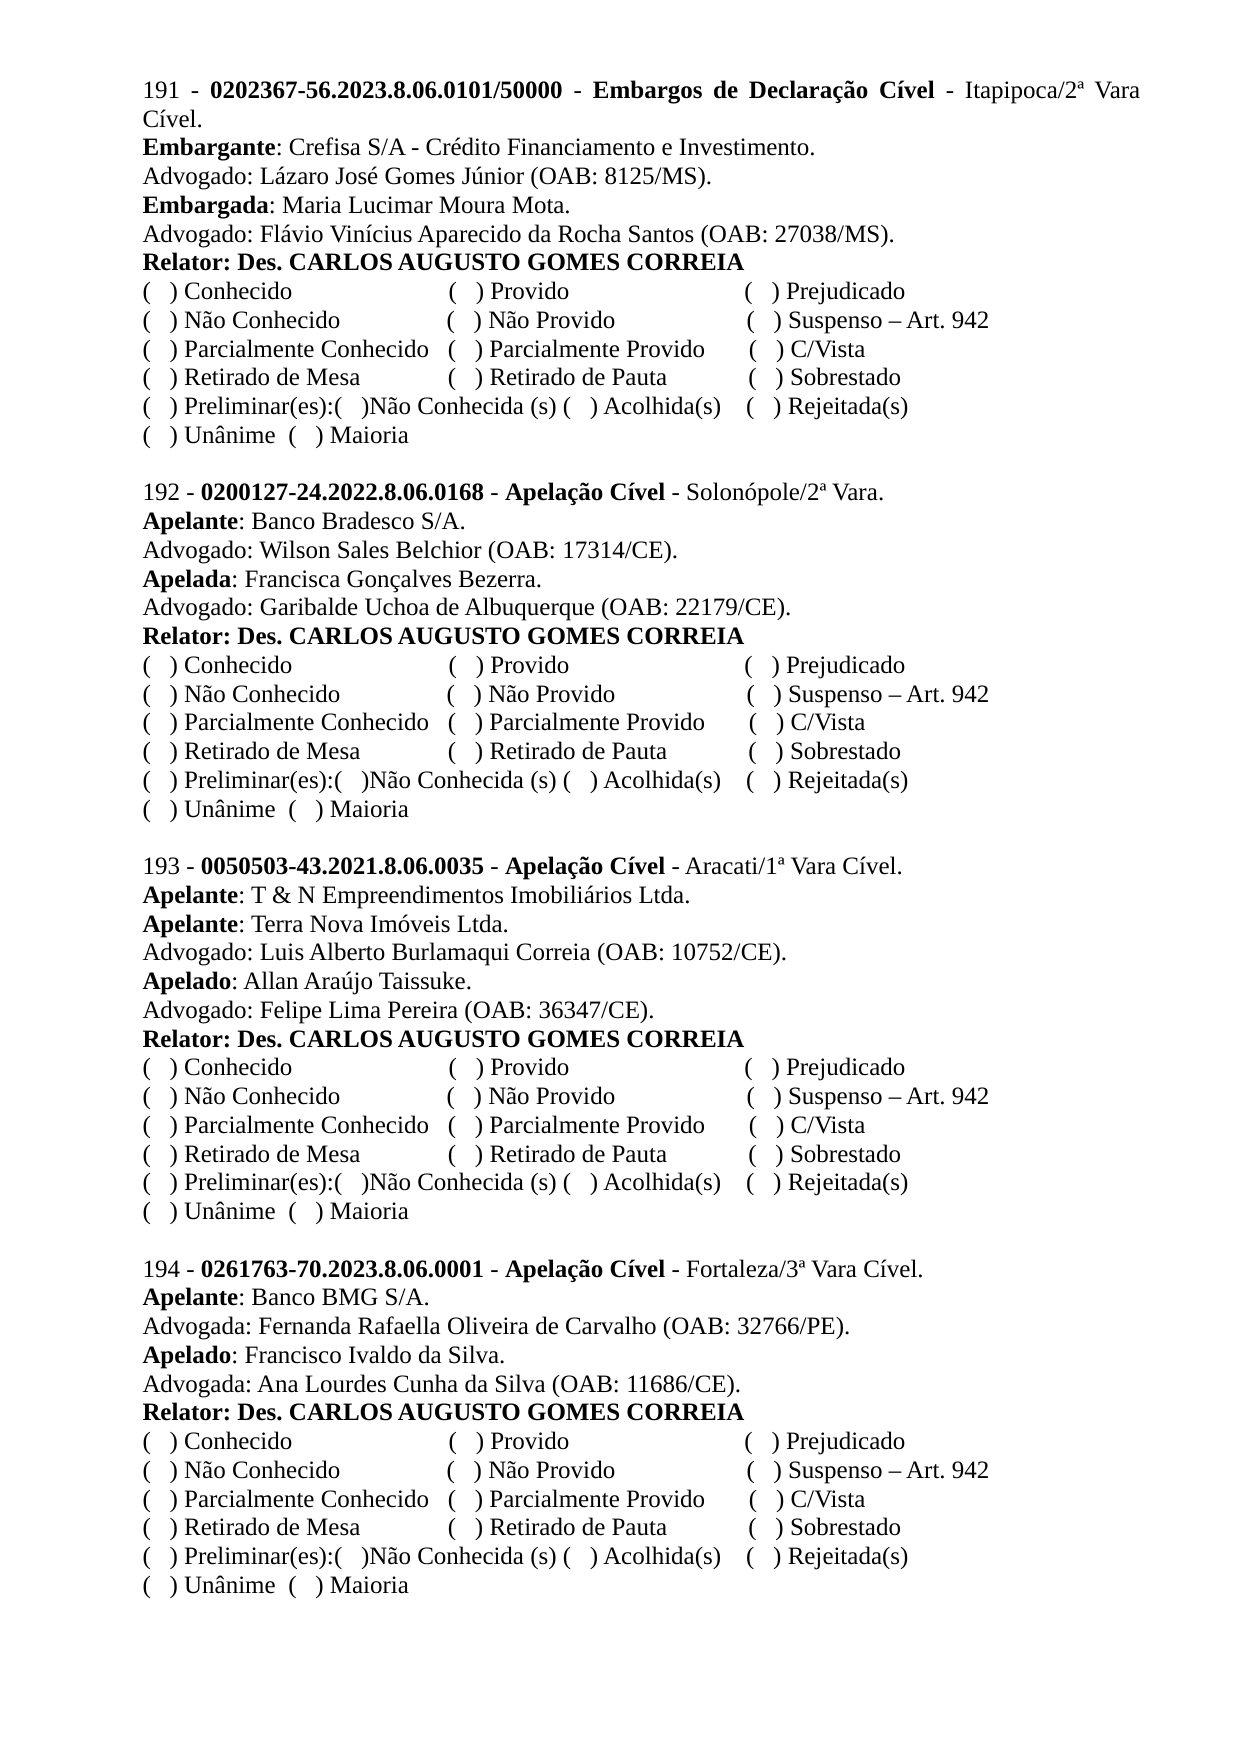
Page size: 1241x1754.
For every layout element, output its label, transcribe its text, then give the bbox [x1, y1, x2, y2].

text ( ) Não Conhecido ( ) Não Provido ( ) Suspenso – Art. 942 [142, 305, 1158, 334]
text ( ) Preliminar(es):( )Não Conhecida (s) ( ) Acolhida(s) ( ) Rejeitada(s) [142, 1541, 1158, 1570]
text ( ) Parcialmente Conhecido ( ) Parcialmente Provido ( ) C/Vista [142, 334, 1158, 362]
text Embargante: Crefisa S/A - Crédito Financiamento e Investimento. [142, 132, 1141, 161]
text Relator: Des. CARLOS AUGUSTO GOMES CORREIA [142, 1397, 1141, 1426]
text ( ) Não Conhecido ( ) Não Provido ( ) Suspenso – Art. 942 [142, 1081, 1158, 1110]
text ( ) Preliminar(es):( )Não Conhecida (s) ( ) Acolhida(s) ( ) Rejeitada(s) [142, 391, 1158, 420]
text 194 - 0261763-70.2023.8.06.0001 - Apelação Cível - Fortaleza/3ª Vara Cível. [142, 1254, 1141, 1282]
text Apelante: Banco Bradesco S/A. [142, 506, 1141, 535]
text Apelada: Francisca Gonçalves Bezerra. [142, 564, 1141, 592]
text Relator: Des. CARLOS AUGUSTO GOMES CORREIA [142, 247, 1141, 276]
text Apelante: T & N Empreendimentos Imobiliários Ltda. [142, 880, 1141, 909]
text Apelado: Allan Araújo Taissuke. [142, 966, 1141, 995]
text Advogada: Ana Lourdes Cunha da Silva (OAB: 11686/CE). [142, 1369, 1141, 1397]
text ( ) Conhecido ( ) Provido ( ) Prejudicado [142, 650, 1141, 679]
text Advogado: Wilson Sales Belchior (OAB: 17314/CE). [142, 535, 1141, 564]
text ( ) Não Conhecido ( ) Não Provido ( ) Suspenso – Art. 942 [142, 1455, 1158, 1484]
text ( ) Unânime ( ) Maioria [142, 794, 1158, 822]
text 193 - 0050503-43.2021.8.06.0035 - Apelação Cível - Aracati/1ª Vara Cível. [142, 851, 1141, 880]
text ( ) Unânime ( ) Maioria [142, 1570, 1158, 1599]
text Apelante: Terra Nova Imóveis Ltda. [142, 909, 1141, 937]
text ( ) Retirado de Mesa ( ) Retirado de Pauta ( ) Sobrestado [142, 1139, 1158, 1167]
text Apelado: Francisco Ivaldo da Silva. [142, 1340, 1141, 1369]
text ( ) Conhecido ( ) Provido ( ) Prejudicado [142, 1052, 1141, 1081]
text ( ) Conhecido ( ) Provido ( ) Prejudicado [142, 276, 1141, 305]
text ( ) Não Conhecido ( ) Não Provido ( ) Suspenso – Art. 942 [142, 679, 1158, 707]
text Embargada: Maria Lucimar Moura Mota. [142, 190, 1141, 219]
text ( ) Unânime ( ) Maioria [142, 420, 1158, 449]
text Advogado: Lázaro José Gomes Júnior (OAB: 8125/MS). [142, 161, 1141, 190]
text 192 - 0200127-24.2022.8.06.0168 - Apelação Cível - Solonópole/2ª Vara. [142, 477, 1141, 506]
text Relator: Des. CARLOS AUGUSTO GOMES CORREIA [142, 621, 1141, 650]
text Advogada: Fernanda Rafaella Oliveira de Carvalho (OAB: 32766/PE). [142, 1311, 1141, 1340]
text ( ) Retirado de Mesa ( ) Retirado de Pauta ( ) Sobrestado [142, 736, 1158, 765]
text ( ) Preliminar(es):( )Não Conhecida (s) ( ) Acolhida(s) ( ) Rejeitada(s) [142, 1167, 1158, 1196]
text 191 - 0202367-56.2023.8.06.0101/50000 - Embargos de Declaração Cível - Itapipoca/2ª Vara Cível. [142, 75, 1141, 132]
text ( ) Parcialmente Conhecido ( ) Parcialmente Provido ( ) C/Vista [142, 1484, 1158, 1512]
text Advogado: Luis Alberto Burlamaqui Correia (OAB: 10752/CE). [142, 937, 1141, 966]
text ( ) Parcialmente Conhecido ( ) Parcialmente Provido ( ) C/Vista [142, 1110, 1158, 1139]
text Apelante: Banco BMG S/A. [142, 1282, 1141, 1311]
text ( ) Retirado de Mesa ( ) Retirado de Pauta ( ) Sobrestado [142, 362, 1158, 391]
text Advogado: Garibalde Uchoa de Albuquerque (OAB: 22179/CE). [142, 592, 1141, 621]
text ( ) Unânime ( ) Maioria [142, 1196, 1158, 1225]
text Relator: Des. CARLOS AUGUSTO GOMES CORREIA [142, 1024, 1141, 1052]
text ( ) Retirado de Mesa ( ) Retirado de Pauta ( ) Sobrestado [142, 1512, 1158, 1541]
text Advogado: Flávio Vinícius Aparecido da Rocha Santos (OAB: 27038/MS). [142, 219, 1141, 247]
text ( ) Conhecido ( ) Provido ( ) Prejudicado [142, 1426, 1141, 1455]
text ( ) Parcialmente Conhecido ( ) Parcialmente Provido ( ) C/Vista [142, 707, 1158, 736]
text Advogado: Felipe Lima Pereira (OAB: 36347/CE). [142, 995, 1141, 1024]
text ( ) Preliminar(es):( )Não Conhecida (s) ( ) Acolhida(s) ( ) Rejeitada(s) [142, 765, 1158, 794]
